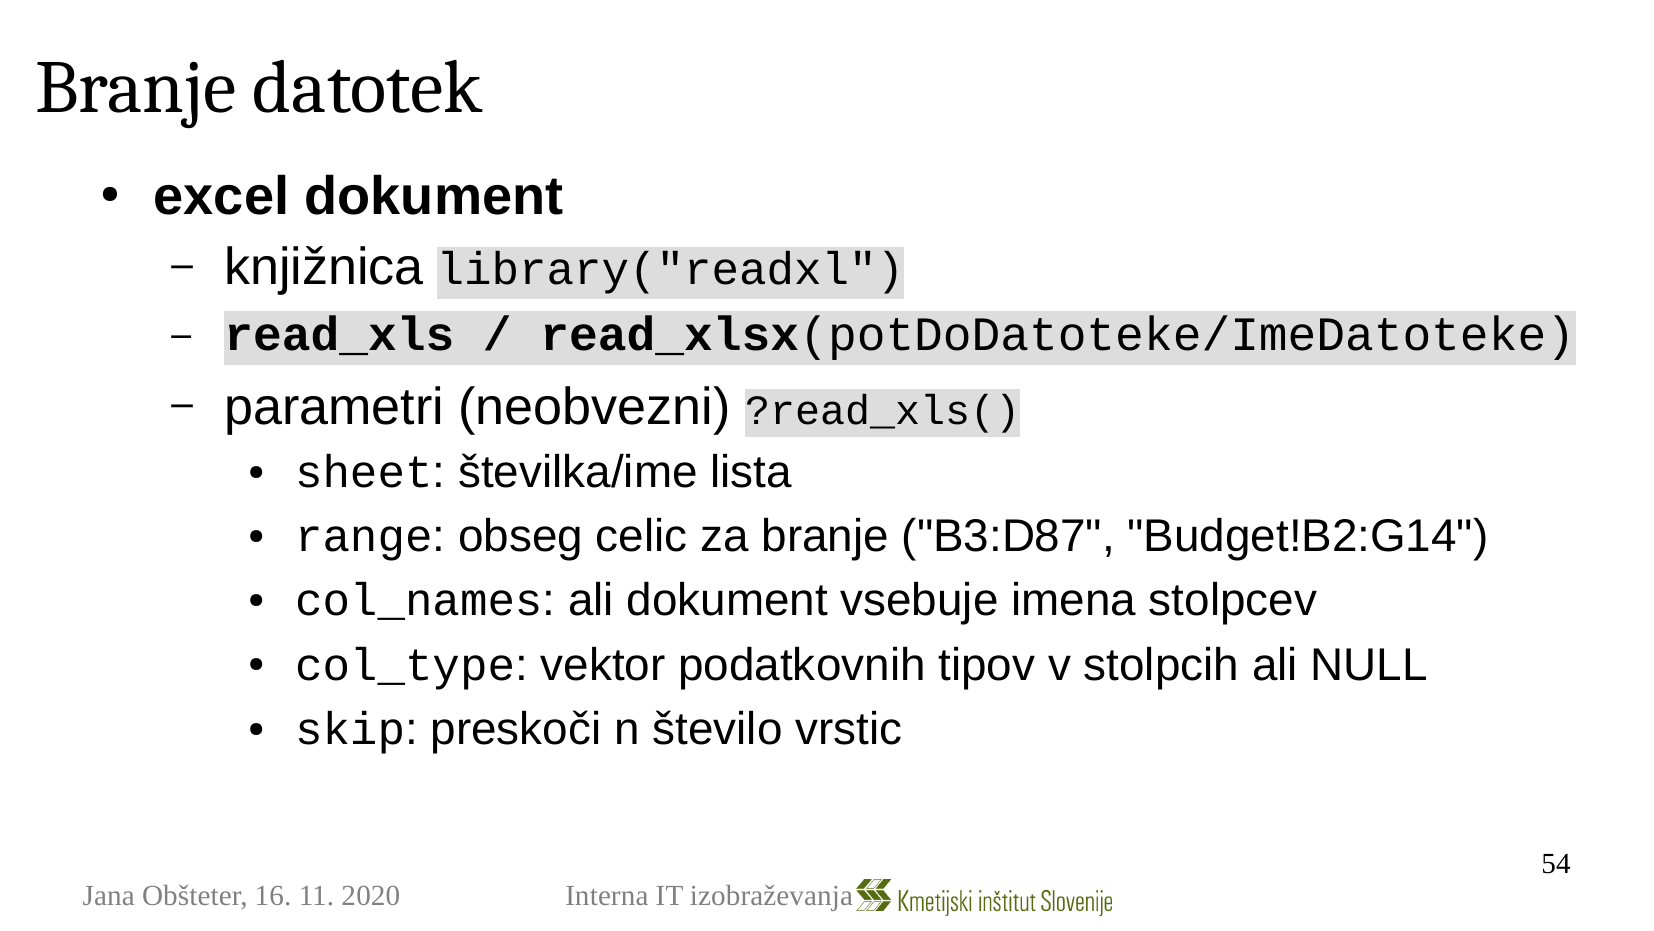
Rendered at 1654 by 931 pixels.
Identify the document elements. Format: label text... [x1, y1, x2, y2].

title Branje datotek [35, 21, 1524, 154]
picture [856, 879, 1112, 916]
list excel dokument knjižnica library("readxl") read_xls / read_xlsx(potDoDatoteke/ImeDatoteke) parametri (neobvezni) ?read_xls() sheet: številka/ime lista range: obseg celic za branje ("B3:D87", "Budget!B2:G14") col_names: ali dokument vsebuje imena stolpcev col_type: vektor podatkovnih tipov v stolpcih ali NULL skip: preskoči n število vrstic [82, 165, 1630, 839]
